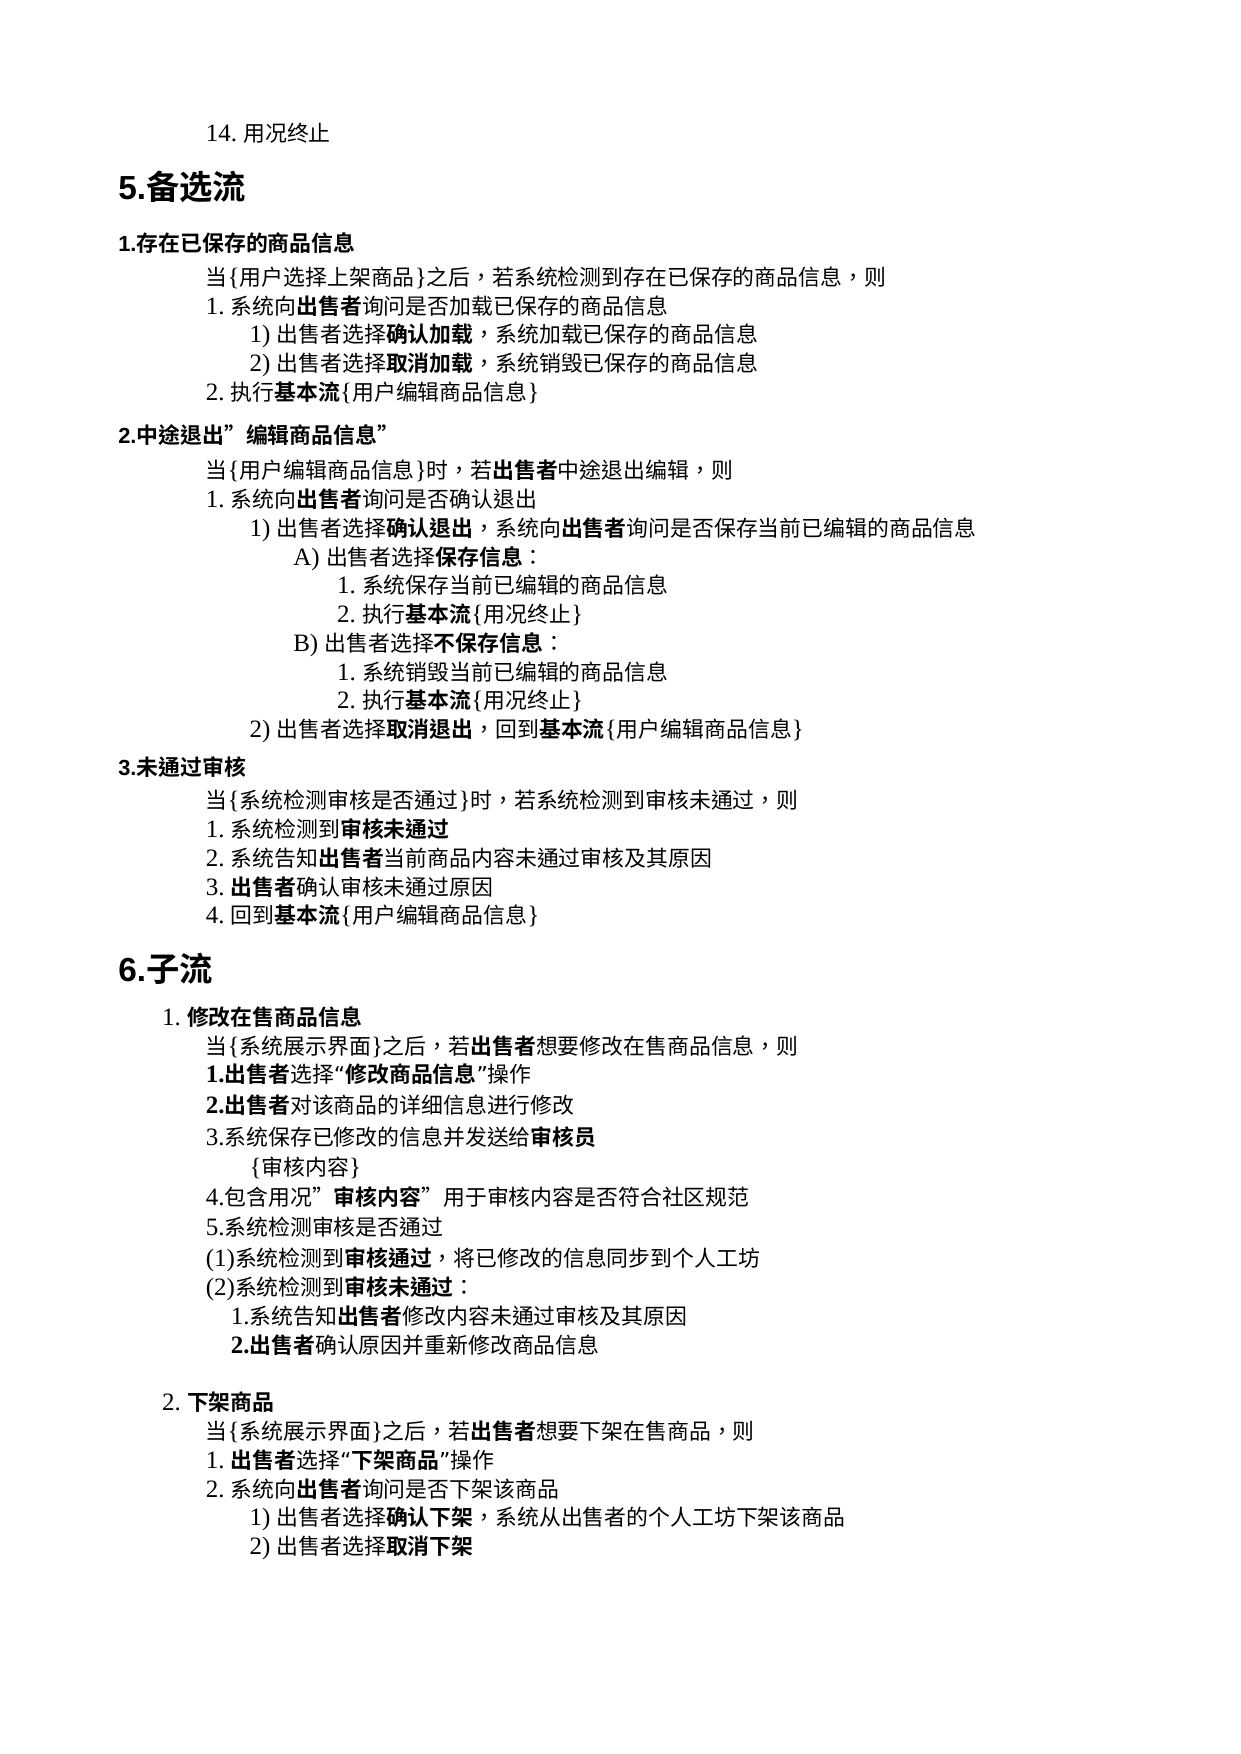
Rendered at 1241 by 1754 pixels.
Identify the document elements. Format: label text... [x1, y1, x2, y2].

list 出售者选择取消加载，系统销毁已保存的商品信息 [206, 348, 1122, 377]
list 系统保存当前已编辑的商品信息 [293, 571, 1122, 599]
list 2.出售者对该商品的详细信息进行修改 [206, 1088, 1122, 1120]
list 1.系统告知出售者修改内容未通过审核及其原因 [206, 1301, 1122, 1330]
list 出售者确认审核未通过原因 [206, 872, 1122, 901]
list (1)系统检测到审核通过，将已修改的信息同步到个人工坊 [206, 1241, 1122, 1272]
list (2)系统检测到审核未通过： [206, 1272, 1122, 1301]
list 5.系统检测审核是否通过 [206, 1212, 1122, 1241]
list 修改在售商品信息 [162, 1002, 1122, 1031]
list 系统销毁当前已编辑的商品信息 [293, 657, 1122, 686]
list 系统向出售者询问是否加载已保存的商品信息 [206, 291, 1122, 319]
list 执行基本流{用况终止} [293, 599, 1122, 628]
list 出售者选择保存信息： [249, 542, 1122, 571]
text 当{系统展示界面}之后，若出售者想要下架在售商品，则 [162, 1416, 1122, 1445]
subtitle 2.中途退出”编辑商品信息” [118, 418, 1122, 449]
list 出售者选择取消退出，回到基本流{用户编辑商品信息} [206, 714, 1122, 743]
list 1.出售者选择“修改商品信息”操作 [206, 1059, 1122, 1088]
list 4.包含用况”审核内容”用于审核内容是否符合社区规范 [206, 1180, 1122, 1212]
list 用况终止 [206, 118, 1122, 147]
text 当{系统展示界面}之后，若出售者想要修改在售商品信息，则 [162, 1031, 1122, 1059]
subtitle 5.备选流 [118, 168, 1122, 207]
text 当{系统检测审核是否通过}时，若系统检测到审核未通过，则 [162, 786, 1122, 814]
subtitle 6.子流 [118, 950, 1122, 989]
text {审核内容} [206, 1152, 1122, 1180]
list 回到基本流{用户编辑商品信息} [206, 901, 1122, 929]
subtitle 3.未通过审核 [118, 755, 1122, 781]
subtitle 1.存在已保存的商品信息 [118, 231, 1122, 257]
list 出售者选择不保存信息： [249, 628, 1122, 657]
list 出售者选择确认加载，系统加载已保存的商品信息 [206, 319, 1122, 348]
list 3.系统保存已修改的信息并发送给审核员 [206, 1120, 1122, 1152]
list 执行基本流{用况终止} [293, 686, 1122, 714]
list 出售者选择确认退出，系统向出售者询问是否保存当前已编辑的商品信息 [206, 513, 1122, 542]
list 下架商品 [162, 1387, 1122, 1416]
list 系统向出售者询问是否确认退出 [206, 484, 1122, 513]
text 当{用户编辑商品信息}时，若出售者中途退出编辑，则 [162, 456, 1122, 484]
list 系统向出售者询问是否下架该商品 [206, 1474, 1122, 1502]
list 执行基本流{用户编辑商品信息} [206, 377, 1122, 406]
list 系统告知出售者当前商品内容未通过审核及其原因 [206, 843, 1122, 872]
list 出售者选择取消下架 [249, 1531, 1122, 1560]
text 当{用户选择上架商品}之后，若系统检测到存在已保存的商品信息，则 [162, 262, 1122, 291]
list 系统检测到审核未通过 [206, 814, 1122, 843]
list 出售者选择“下架商品”操作 [206, 1445, 1122, 1474]
list 出售者选择确认下架，系统从出售者的个人工坊下架该商品 [249, 1502, 1122, 1531]
list 2.出售者确认原因并重新修改商品信息 [206, 1330, 1122, 1359]
